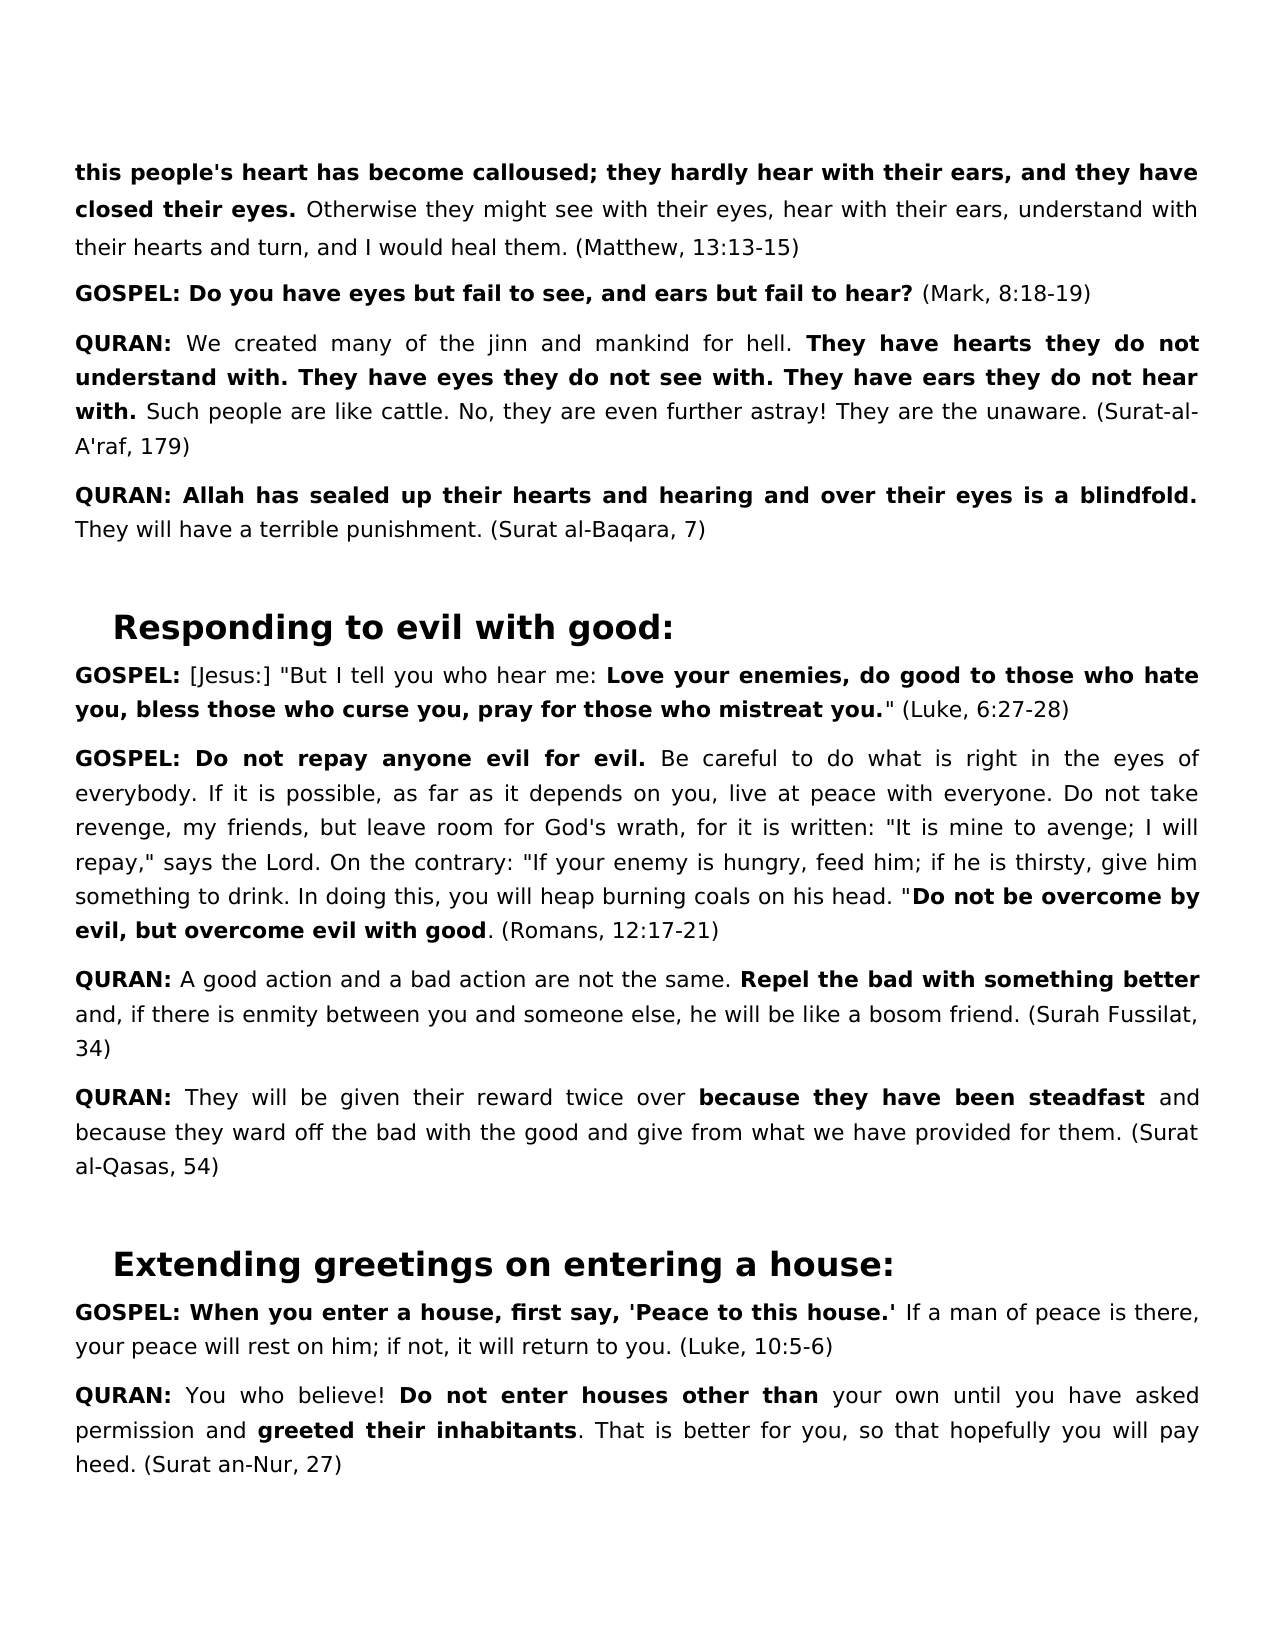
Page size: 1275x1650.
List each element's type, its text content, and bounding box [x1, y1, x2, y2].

text QURAN: You who believe! Do not enter houses other than your own until you have asked permission and greeted their inhabitants. That is better for you, so that hopefully you will pay heed. (Surat an-Nur, 27) [75, 1376, 1200, 1479]
text QURAN: They will be given their reward twice over because they have been steadfast and because they ward off the bad with the good and give from what we have provided for them. (Surat al-Qasas, 54) [75, 1078, 1200, 1181]
text GOSPEL: Do not repay anyone evil for evil. Be careful to do what is right in the eyes of everybody. If it is possible, as far as it depends on you, live at peace with everyone. Do not take revenge, my friends, but leave room for God's wrath, for it is written: "It is mine to avenge; I will repay," says the Lord. On the contrary: "If your enemy is hungry, feed him; if he is thirsty, give him something to drink. In doing this, you will heap burning coals on his head. "Do not be overcome by evil, but overcome evil with good. (Romans, 12:17-21) [75, 739, 1200, 946]
text QURAN: A good action and a bad action are not the same. Repel the bad with something better and, if there is enmity between you and someone else, he will be like a bosom friend. (Surah Fussilat, 34) [75, 960, 1200, 1063]
text QURAN: We created many of the jinn and mankind for hell. They have hearts they do not understand with. They have eyes they do not see with. They have ears they do not hear with. Such people are like cattle. No, they are even further astray! They are the unaware. (Surat-al-A'raf, 179) [75, 323, 1200, 461]
text GOSPEL: When you enter a house, first say, 'Peace to this house.' If a man of peace is there, your peace will rest on him; if not, it will return to you. (Luke, 10:5-6) [75, 1293, 1200, 1361]
text GOSPEL: [Jesus:] "But I tell you who hear me: Love your enemies, do good to those who hate you, bless those who curse you, pray for those who mistreat you." (Luke, 6:27-28) [75, 656, 1200, 724]
text QURAN: Allah has sealed up their hearts and hearing and over their eyes is a blindfold. They will have a terrible punishment. (Surat al-Baqara, 7) [75, 476, 1200, 544]
subtitle Responding to evil with good: [112, 608, 1200, 647]
subtitle Extending greetings on entering a house: [112, 1245, 1200, 1284]
text GOSPEL: Do you have eyes but fail to see, and ears but fail to hear? (Mark, 8:18-19) [75, 274, 1200, 309]
text this people's heart has become calloused; they hardly hear with their ears, and they have closed their eyes. Otherwise they might see with their eyes, hear with their ears, understand with their hearts and turn, and I would heal them. (Matthew, 13:13-15) [75, 150, 1200, 262]
